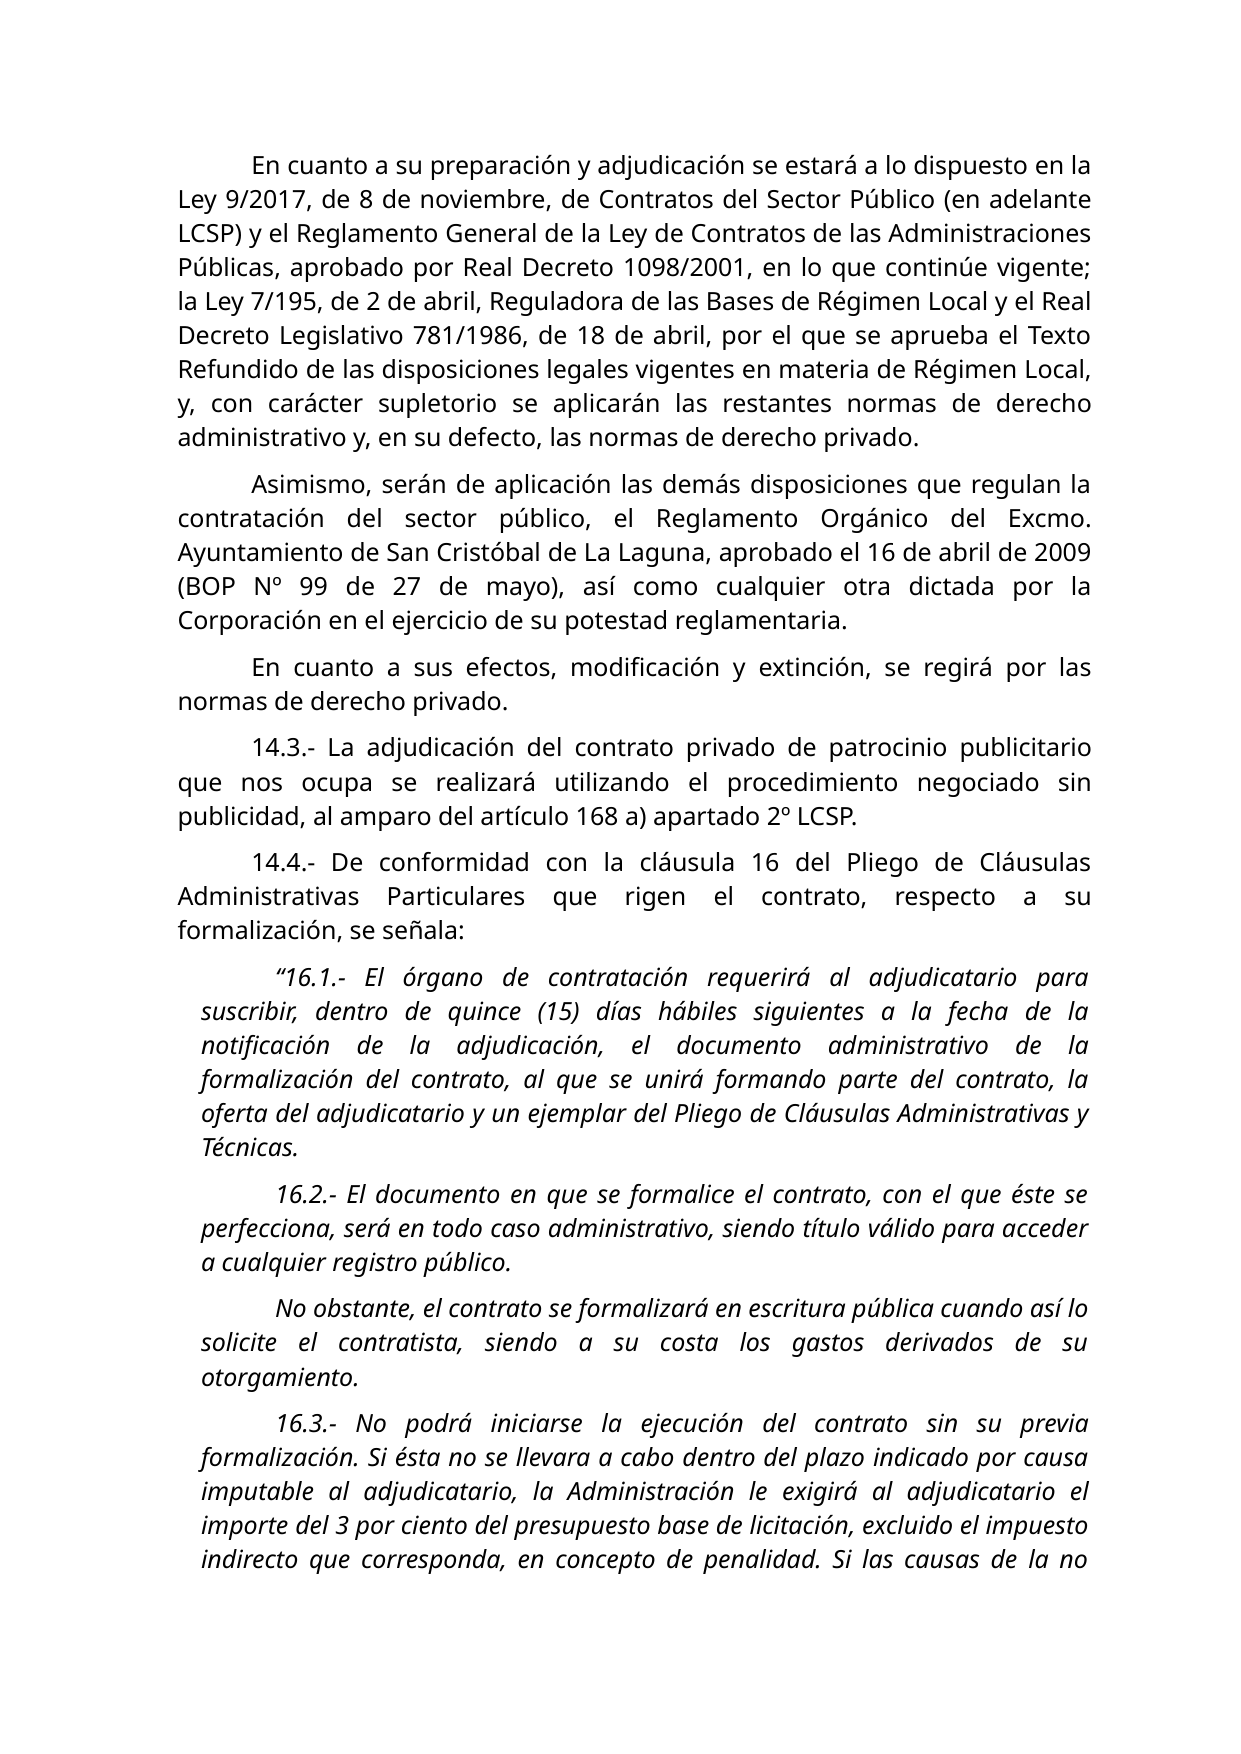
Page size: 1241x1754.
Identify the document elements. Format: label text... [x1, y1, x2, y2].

text Asimismo, serán de aplicación las demás disposiciones que regulan la contratación del sector público, el Reglamento Orgánico del Excmo. Ayuntamiento de San Cristóbal de La Laguna, aprobado el 16 de abril de 2009 (BOP Nº 99 de 27 de mayo), así como cualquier otra dictada por la Corporación en el ejercicio de su potestad reglamentaria. [177, 467, 1093, 637]
text No obstante, el contrato se formalizará en escritura pública cuando así lo solicite el contratista, siendo a su costa los gastos derivados de su otorgamiento. [201, 1291, 1093, 1393]
text “16.1.- El órgano de contratación requerirá al adjudicatario para suscribir, dentro de quince (15) días hábiles siguientes a la fecha de la notificación de la adjudicación, el documento administrativo de la formalización del contrato, al que se unirá formando parte del contrato, la oferta del adjudicatario y un ejemplar del Pliego de Cláusulas Administrativas y Técnicas. [201, 959, 1093, 1164]
text 16.2.- El documento en que se formalice el contrato, con el que éste se perfecciona, será en todo caso administrativo, siendo título válido para acceder a cualquier registro público. [201, 1176, 1093, 1278]
text 14.3.- La adjudicación del contrato privado de patrocinio publicitario que nos ocupa se realizará utilizando el procedimiento negociado sin publicidad, al amparo del artículo 168 a) apartado 2º LCSP. [177, 730, 1093, 832]
text 16.3.- No podrá iniciarse la ejecución del contrato sin su previa formalización. Si ésta no se llevara a cabo dentro del plazo indicado por causa imputable al adjudicatario, la Administración le exigirá al adjudicatario el importe del 3 por ciento del presupuesto base de licitación, excluido el impuesto indirecto que corresponda, en concepto de penalidad. Si las causas de la no [201, 1406, 1093, 1576]
text 14.4.- De conformidad con la cláusula 16 del Pliego de Cláusulas Administrativas Particulares que rigen el contrato, respecto a su formalización, se señala: [177, 845, 1093, 947]
text En cuanto a su preparación y adjudicación se estará a lo dispuesto en la Ley 9/2017, de 8 de noviembre, de Contratos del Sector Público (en adelante LCSP) y el Reglamento General de la Ley de Contratos de las Administraciones Públicas, aprobado por Real Decreto 1098/2001, en lo que continúe vigente; la Ley 7/195, de 2 de abril, Reguladora de las Bases de Régimen Local y el Real Decreto Legislativo 781/1986, de 18 de abril, por el que se aprueba el Texto Refundido de las disposiciones legales vigentes en materia de Régimen Local, y, con carácter supletorio se aplicarán las restantes normas de derecho administrativo y, en su defecto, las normas de derecho privado. [177, 148, 1093, 454]
text En cuanto a sus efectos, modificación y extinción, se regirá por las normas de derecho privado. [177, 649, 1093, 718]
